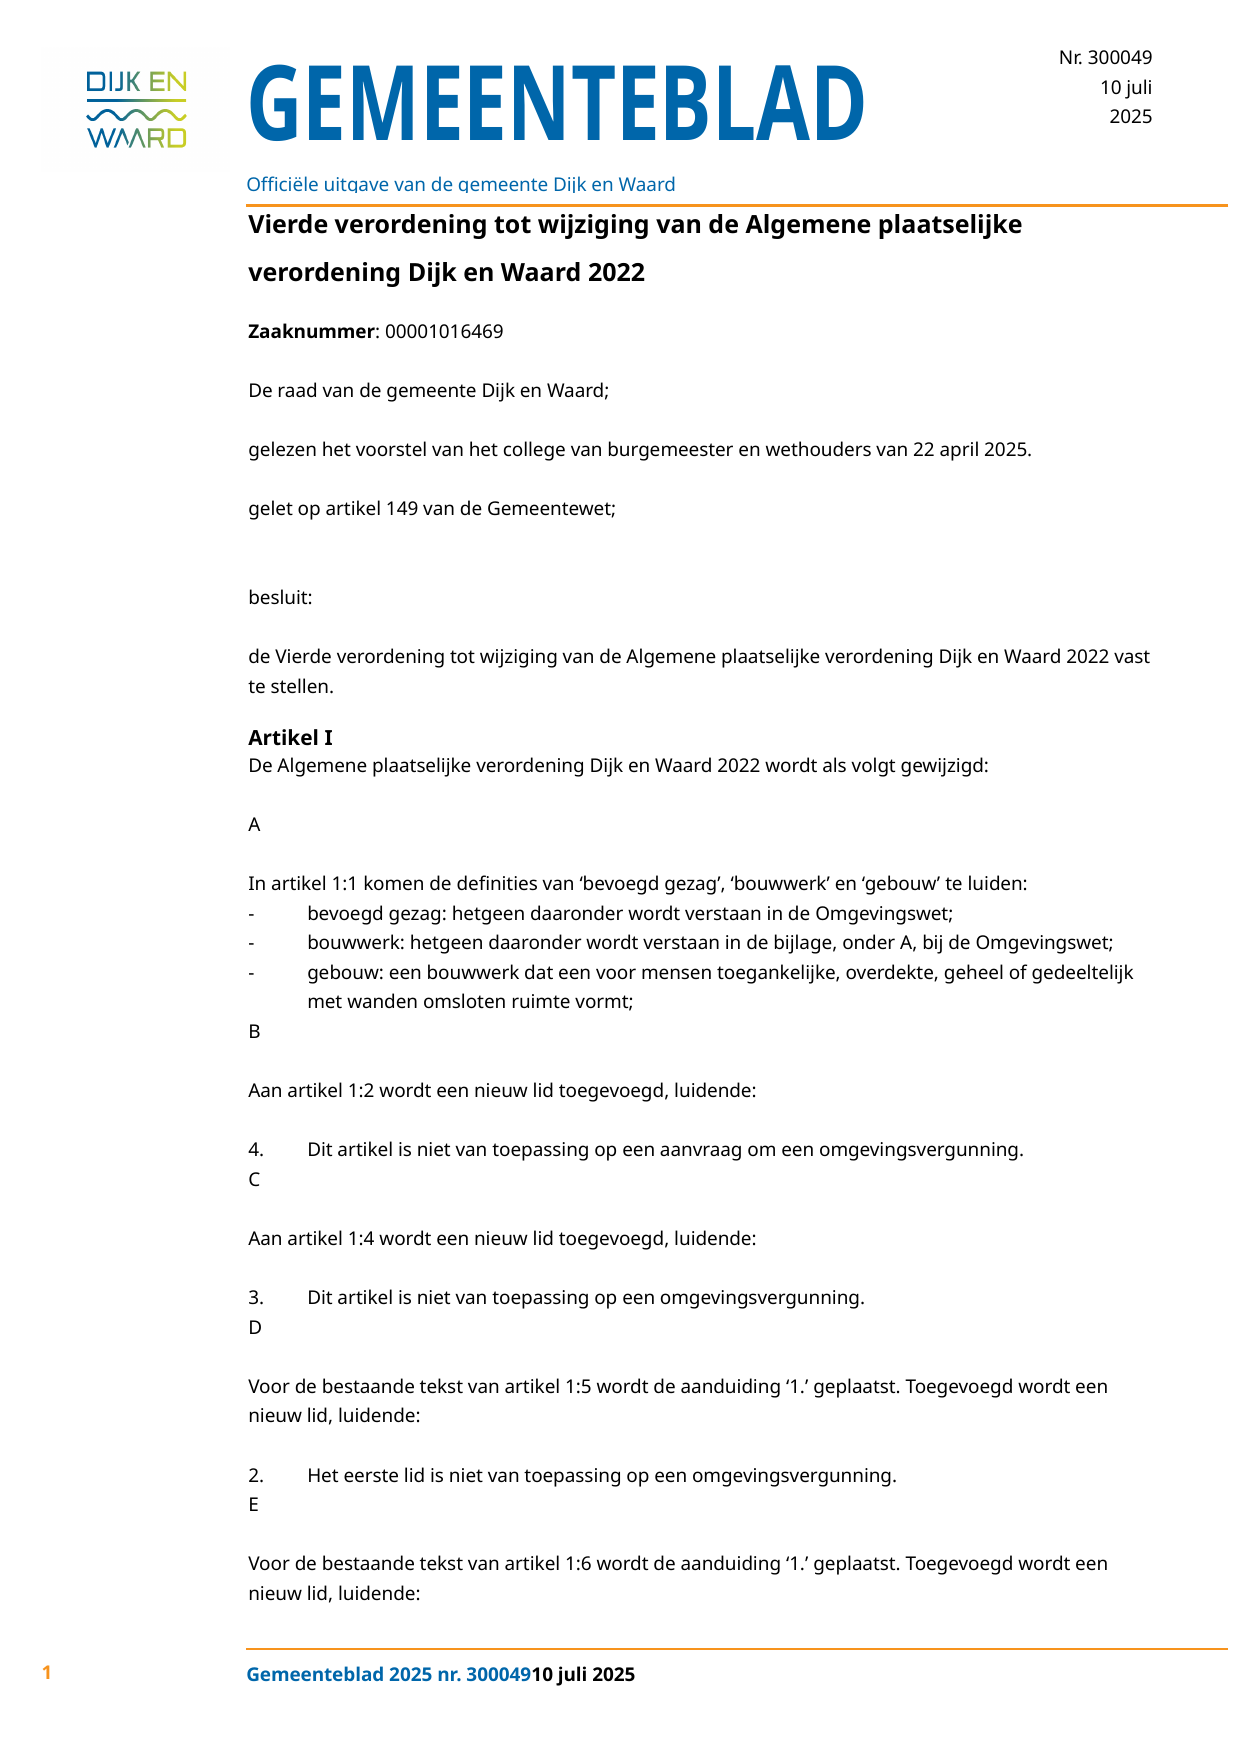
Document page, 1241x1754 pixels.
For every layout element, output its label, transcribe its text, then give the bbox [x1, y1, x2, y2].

text Voor de bestaande tekst van artikel 1:5 wordt de aanduiding ‘1.’ geplaatst. Toegevoegd wordt een nieuw lid, luidende: [248, 1373, 1152, 1428]
text C [248, 1166, 1152, 1192]
text In artikel 1:1 komen de definities van ‘bevoegd gezag’, ‘bouwwerk’ en ‘gebouw’ te luiden: [248, 870, 1152, 896]
text Vierde verordening tot wijziging van de Algemene plaatselijke verordening Dijk en Waard 2022 [248, 207, 1152, 288]
list Dit artikel is niet van toepassing op een aanvraag om een omgevingsvergunning. [248, 1136, 1152, 1162]
text gelet op artikel 149 van de Gemeentewet; [248, 495, 1152, 521]
list Dit artikel is niet van toepassing op een omgevingsvergunning. [248, 1284, 1152, 1310]
text Aan artikel 1:4 wordt een nieuw lid toegevoegd, luidende: [248, 1225, 1152, 1251]
text Artikel I [248, 723, 1152, 752]
picture [41, 47, 231, 172]
list bevoegd gezag: hetgeen daaronder wordt verstaan in de Omgevingswet; [248, 900, 1152, 925]
text gelezen het voorstel van het college van burgemeester en wethouders van 22 april 2025. [248, 436, 1152, 462]
list bouwwerk: hetgeen daaronder wordt verstaan in de bijlage, onder A, bij de Omgevingswet; [248, 929, 1152, 955]
text B [248, 1018, 1152, 1044]
text Aan artikel 1:2 wordt een nieuw lid toegevoegd, luidende: [248, 1077, 1152, 1103]
text De Algemene plaatselijke verordening Dijk en Waard 2022 wordt als volgt gewijzigd: [248, 752, 1152, 777]
text A [248, 811, 1152, 837]
text De raad van de gemeente Dijk en Waard; [248, 377, 1152, 403]
text besluit: [248, 584, 1152, 610]
text de Vierde verordening tot wijziging van de Algemene plaatselijke verordening Dijk en Waard 2022 vast te stellen. [248, 643, 1152, 699]
text Zaaknummer: 00001016469 [248, 318, 1152, 344]
text Voor de bestaande tekst van artikel 1:6 wordt de aanduiding ‘1.’ geplaatst. Toegevoegd wordt een nieuw lid, luidende: [248, 1551, 1152, 1606]
list gebouw: een bouwwerk dat een voor mensen toegankelijke, overdekte, geheel of gedeeltelijk met wanden omsloten ruimte vormt; [248, 959, 1152, 1014]
text E [248, 1491, 1152, 1517]
text D [248, 1314, 1152, 1339]
list Het eerste lid is niet van toepassing op een omgevingsvergunning. [248, 1462, 1152, 1487]
